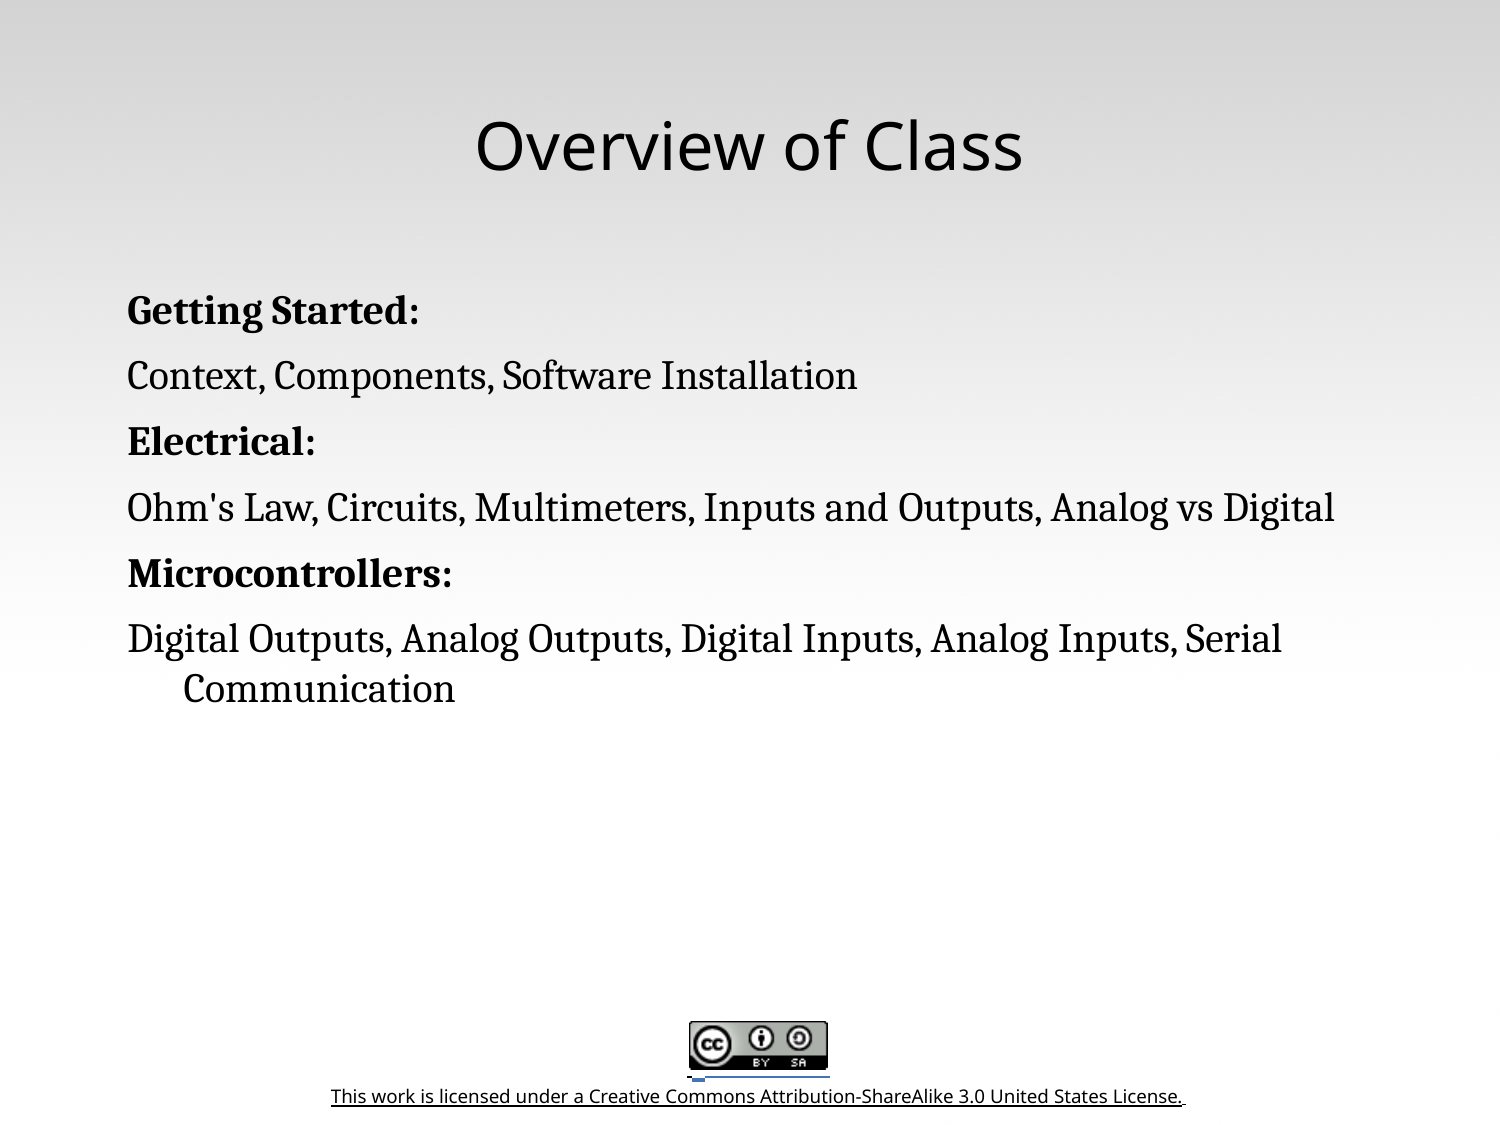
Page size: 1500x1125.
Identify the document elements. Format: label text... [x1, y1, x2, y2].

picture [0, 0, 1500, 1125]
list Getting Started: Context, Components, Software Installation Electrical: Ohm's Law, Circuits, Multimeters, Inputs and Outputs, Analog vs Digital Microcontrollers: Digital Outputs, Analog Outputs, Digital Inputs, Analog Inputs, Serial Communication [112, 275, 1388, 1000]
title Overview of Class [112, 50, 1388, 238]
